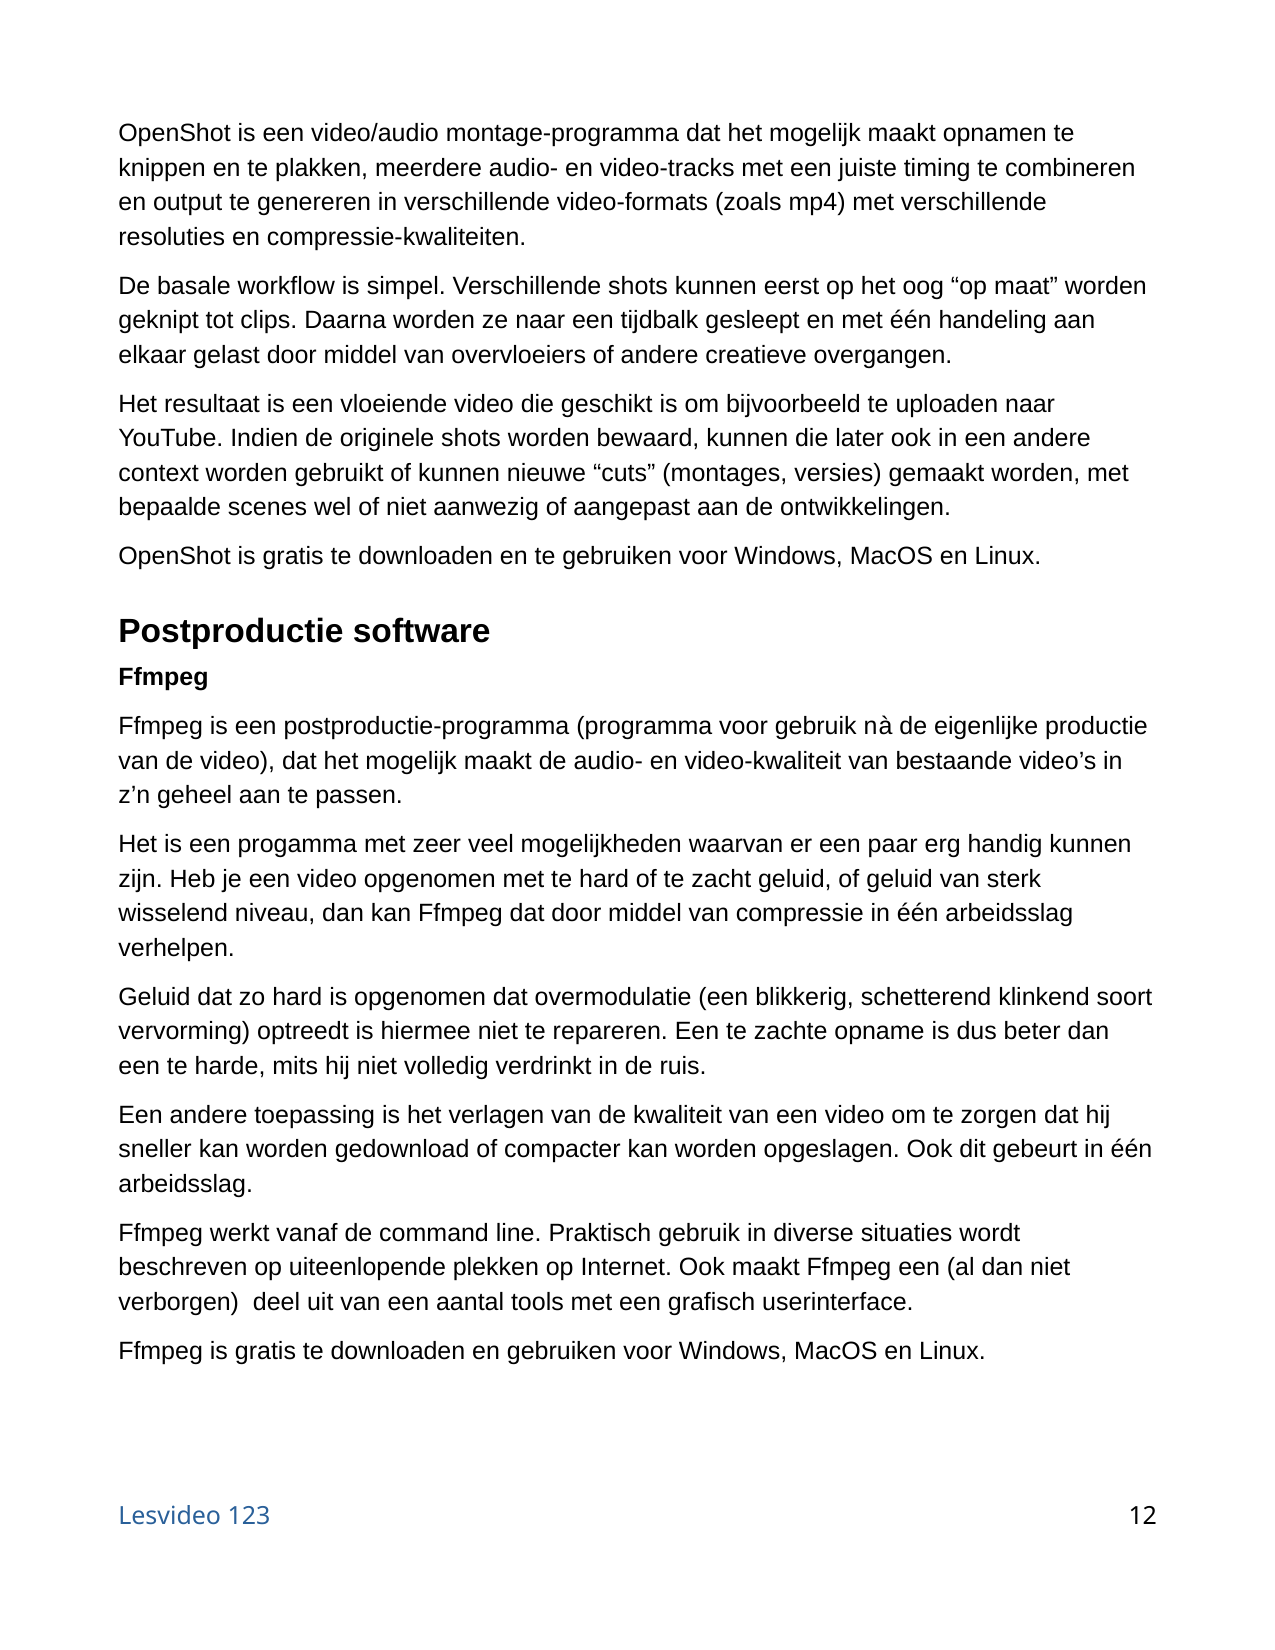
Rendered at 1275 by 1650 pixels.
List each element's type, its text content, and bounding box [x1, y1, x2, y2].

subtitle Postproductie software [118, 611, 1157, 650]
text Het resultaat is een vloeiende video die geschikt is om bijvoorbeeld te uploaden naar YouTube. Indien de originele shots worden bewaard, kunnen die later ook in een andere context worden gebruikt of kunnen nieuwe “cuts” (montages, versies) gemaakt worden, met bepaalde scenes wel of niet aanwezig of aangepast aan de ontwikkelingen. [118, 389, 1157, 521]
text De basale workflow is simpel. Verschillende shots kunnen eerst op het oog “op maat” worden geknipt tot clips. Daarna worden ze naar een tijdbalk gesleept en met één handeling aan elkaar gelast door middel van overvloeiers of andere creatieve overgangen. [118, 271, 1157, 368]
text Een andere toepassing is het verlagen van de kwaliteit van een video om te zorgen dat hij sneller kan worden gedownload of compacter kan worden opgeslagen. Ook dit gebeurt in één arbeidsslag. [118, 1100, 1157, 1197]
text Ffmpeg is gratis te downloaden en gebruiken voor Windows, MacOS en Linux. [118, 1336, 1157, 1364]
text Het is een progamma met zeer veel mogelijkheden waarvan er een paar erg handig kunnen zijn. Heb je een video opgenomen met te hard of te zacht geluid, of geluid van sterk wisselend niveau, dan kan Ffmpeg dat door middel van compressie in één arbeidsslag verhelpen. [118, 829, 1157, 961]
text Geluid dat zo hard is opgenomen dat overmodulatie (een blikkerig, schetterend klinkend soort vervorming) optreedt is hiermee niet te repareren. Een te zachte opname is dus beter dan een te harde, mits hij niet volledig verdrinkt in de ruis. [118, 982, 1157, 1079]
text OpenShot is een video/audio montage-programma dat het mogelijk maakt opnamen te knippen en te plakken, meerdere audio- en video-tracks met een juiste timing te combineren en output te genereren in verschillende video-formats (zoals mp4) met verschillende resoluties en compressie-kwaliteiten. [118, 118, 1157, 250]
text Ffmpeg werkt vanaf de command line. Praktisch gebruik in diverse situaties wordt beschreven op uiteenlopende plekken op Internet. Ook maakt Ffmpeg een (al dan niet verborgen) deel uit van een aantal tools met een grafisch userinterface. [118, 1218, 1157, 1316]
text Ffmpeg [118, 662, 1157, 691]
text Ffmpeg is een postproductie-programma (programma voor gebruik nà de eigenlijke productie van de video), dat het mogelijk maakt de audio- en video-kwaliteit van bestaande video’s in z’n geheel aan te passen. [118, 711, 1157, 809]
text OpenShot is gratis te downloaden en te gebruiken voor Windows, MacOS en Linux. [118, 541, 1157, 570]
